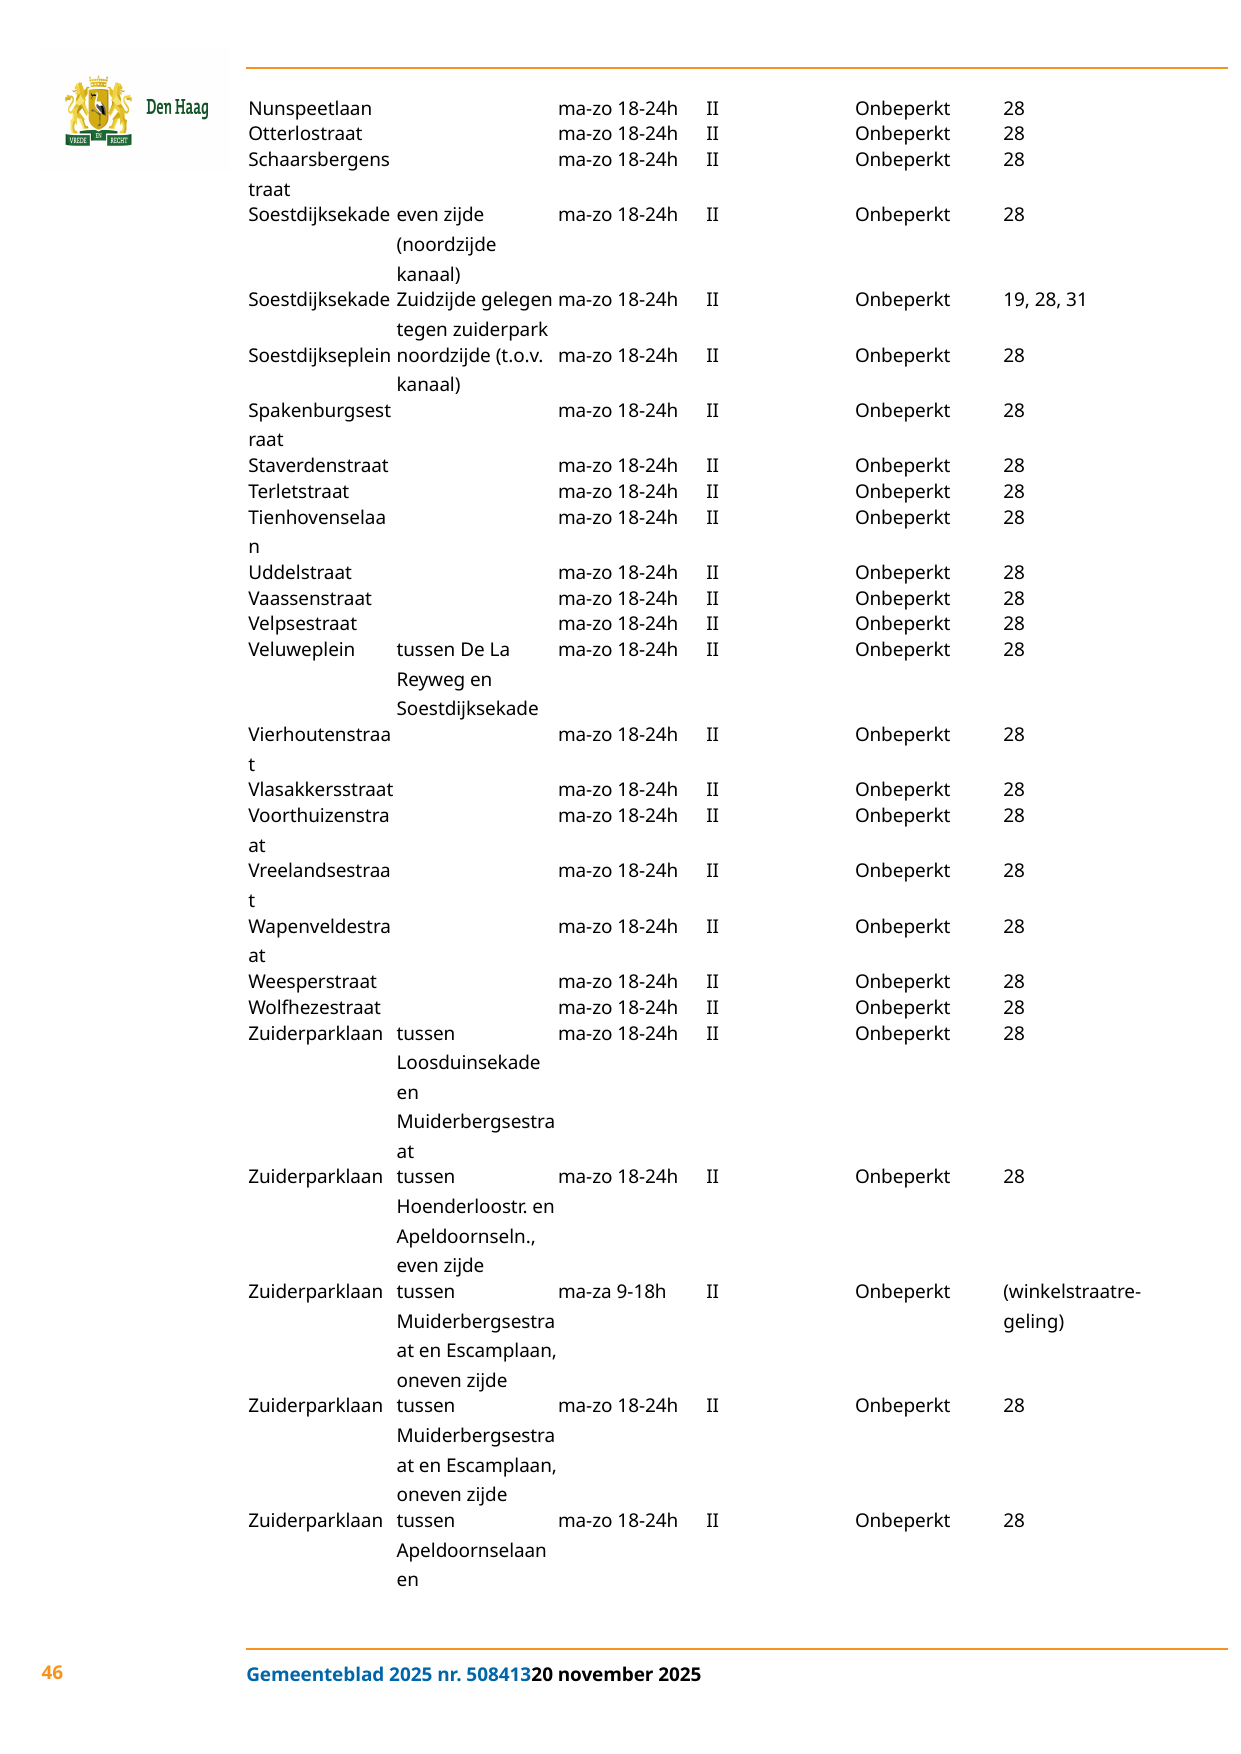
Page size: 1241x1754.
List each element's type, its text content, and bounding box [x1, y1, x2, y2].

table_cell 28 [1003, 478, 1152, 504]
table_cell [396, 478, 558, 504]
table_cell Zuiderparklaan [248, 1278, 396, 1393]
table_cell II [706, 202, 855, 286]
table_cell ma-zo 18-24h [558, 585, 706, 611]
table_cell ma-zo 18-24h [558, 636, 706, 721]
table_cell 28 [1003, 802, 1152, 858]
table_cell Onbeperkt [855, 1393, 1003, 1507]
table_cell Onbeperkt [855, 453, 1003, 478]
table_cell Onbeperkt [855, 858, 1003, 913]
table_cell ma-zo 18-24h [558, 1507, 706, 1592]
table_cell II [706, 802, 855, 858]
table_cell II [706, 611, 855, 636]
table_cell 28 [1003, 342, 1152, 397]
table_cell Uddelstraat [248, 559, 396, 585]
table_cell II [706, 146, 855, 202]
table_cell [396, 95, 558, 121]
table_cell II [706, 968, 855, 994]
table_cell II [706, 342, 855, 397]
table_cell Onbeperkt [855, 286, 1003, 342]
table_cell 28 [1003, 202, 1152, 286]
table_cell Zuiderparklaan [248, 1164, 396, 1278]
table_cell 28 [1003, 913, 1152, 968]
table_cell Tienhovenselaan [248, 504, 396, 559]
table_cell Soestdijksekade [248, 286, 396, 342]
table_cell [396, 121, 558, 146]
table_cell Vreelandsestraat [248, 858, 396, 913]
table_cell noordzijde (t.o.v. kanaal) [396, 342, 558, 397]
table_cell [396, 559, 558, 585]
table_cell II [706, 397, 855, 452]
table_cell Nunspeetlaan [248, 95, 396, 121]
table_cell Spakenburgsestraat [248, 397, 396, 452]
table_cell II [706, 1020, 855, 1164]
table_cell ma-zo 18-24h [558, 1020, 706, 1164]
table_cell Terletstraat [248, 478, 396, 504]
table_cell ma-zo 18-24h [558, 202, 706, 286]
table_cell Onbeperkt [855, 611, 1003, 636]
table_cell Onbeperkt [855, 397, 1003, 452]
table_cell Onbeperkt [855, 1278, 1003, 1393]
table_cell even zijde (noordzijde kanaal) [396, 202, 558, 286]
table_cell [396, 611, 558, 636]
table_cell II [706, 121, 855, 146]
table_cell Schaarsbergenstraat [248, 146, 396, 202]
table_cell ma-zo 18-24h [558, 95, 706, 121]
table_cell ma-zo 18-24h [558, 721, 706, 777]
table_cell Otterlostraat [248, 121, 396, 146]
table_cell 28 [1003, 968, 1152, 994]
table_cell tussen Muiderbergsestraat en Escamplaan, oneven zijde [396, 1278, 558, 1393]
table_cell ma-zo 18-24h [558, 611, 706, 636]
table_cell Onbeperkt [855, 1507, 1003, 1592]
table_cell II [706, 1278, 855, 1393]
table_cell ma-zo 18-24h [558, 453, 706, 478]
table_cell Zuiderparklaan [248, 1020, 396, 1164]
table_cell Onbeperkt [855, 559, 1003, 585]
table_cell 28 [1003, 504, 1152, 559]
table_cell Voorthuizenstraat [248, 802, 396, 858]
table_cell II [706, 478, 855, 504]
table_cell Onbeperkt [855, 504, 1003, 559]
table_cell ma-zo 18-24h [558, 504, 706, 559]
table_cell Wolfhezestraat [248, 994, 396, 1020]
table_cell [396, 968, 558, 994]
table_cell (winkelstraatre-geling) [1003, 1278, 1152, 1393]
table_cell Zuiderparklaan [248, 1393, 396, 1507]
table_cell ma-zo 18-24h [558, 802, 706, 858]
table_cell Vierhoutenstraat [248, 721, 396, 777]
table_cell ma-zo 18-24h [558, 559, 706, 585]
table_cell Zuidzijde gelegen tegen zuiderpark [396, 286, 558, 342]
table_cell Staverdenstraat [248, 453, 396, 478]
table_cell Soestdijksekade [248, 202, 396, 286]
table_cell II [706, 95, 855, 121]
table_cell ma-zo 18-24h [558, 146, 706, 202]
table_cell Onbeperkt [855, 95, 1003, 121]
table_cell II [706, 1164, 855, 1278]
table_cell II [706, 721, 855, 777]
table_cell II [706, 858, 855, 913]
table_cell Vaassenstraat [248, 585, 396, 611]
table_cell 28 [1003, 146, 1152, 202]
table_cell tussen Hoenderloostr. en Apeldoornseln., even zijde [396, 1164, 558, 1278]
table_cell 28 [1003, 777, 1152, 802]
table_cell Onbeperkt [855, 146, 1003, 202]
table_cell 28 [1003, 721, 1152, 777]
table_cell 28 [1003, 559, 1152, 585]
table_cell ma-zo 18-24h [558, 286, 706, 342]
table_cell ma-zo 18-24h [558, 1393, 706, 1507]
table_cell Onbeperkt [855, 636, 1003, 721]
table_cell [396, 858, 558, 913]
table_cell Weesperstraat [248, 968, 396, 994]
table_cell II [706, 585, 855, 611]
table_cell 28 [1003, 636, 1152, 721]
table_cell [396, 802, 558, 858]
table_cell II [706, 1393, 855, 1507]
picture [41, 47, 231, 172]
table_cell ma-zo 18-24h [558, 121, 706, 146]
table_cell [396, 397, 558, 452]
table_cell ma-zo 18-24h [558, 968, 706, 994]
table_cell [396, 453, 558, 478]
table_cell ma-zo 18-24h [558, 777, 706, 802]
table_cell II [706, 1507, 855, 1592]
table_cell 28 [1003, 585, 1152, 611]
table_cell [396, 721, 558, 777]
table_cell 28 [1003, 1393, 1152, 1507]
table_cell [396, 585, 558, 611]
table_cell tussen De La Reyweg en Soestdijksekade [396, 636, 558, 721]
table_cell Onbeperkt [855, 1020, 1003, 1164]
table_cell II [706, 286, 855, 342]
table_cell [396, 913, 558, 968]
table_cell II [706, 777, 855, 802]
table_cell 28 [1003, 1164, 1152, 1278]
table_cell tussen Apeldoornselaan en [396, 1507, 558, 1592]
table_cell ma-zo 18-24h [558, 1164, 706, 1278]
table_cell Zuiderparklaan [248, 1507, 396, 1592]
table_cell Onbeperkt [855, 913, 1003, 968]
table_cell Soestdijkseplein [248, 342, 396, 397]
table_cell [396, 504, 558, 559]
table_cell II [706, 453, 855, 478]
table_cell 28 [1003, 994, 1152, 1020]
table_cell ma-zo 18-24h [558, 342, 706, 397]
table_cell Onbeperkt [855, 342, 1003, 397]
table_cell 19, 28, 31 [1003, 286, 1152, 342]
table_cell Vlasakkersstraat [248, 777, 396, 802]
table_cell 28 [1003, 121, 1152, 146]
table_cell ma-za 9-18h [558, 1278, 706, 1393]
table_cell II [706, 994, 855, 1020]
table_cell 28 [1003, 95, 1152, 121]
table_cell Onbeperkt [855, 585, 1003, 611]
table_cell 28 [1003, 397, 1152, 452]
table_cell [396, 146, 558, 202]
table_cell Onbeperkt [855, 777, 1003, 802]
table_cell ma-zo 18-24h [558, 994, 706, 1020]
table_cell Onbeperkt [855, 802, 1003, 858]
table_cell Onbeperkt [855, 994, 1003, 1020]
table_cell 28 [1003, 858, 1152, 913]
table_cell 28 [1003, 1507, 1152, 1592]
table_cell Velpsestraat [248, 611, 396, 636]
table_cell Onbeperkt [855, 478, 1003, 504]
table_cell Onbeperkt [855, 202, 1003, 286]
table_cell II [706, 559, 855, 585]
table_cell Onbeperkt [855, 968, 1003, 994]
table_cell tussen Muiderbergsestraat en Escamplaan, oneven zijde [396, 1393, 558, 1507]
table_cell ma-zo 18-24h [558, 858, 706, 913]
table_cell ma-zo 18-24h [558, 478, 706, 504]
table_cell Onbeperkt [855, 721, 1003, 777]
table_cell Onbeperkt [855, 1164, 1003, 1278]
table_cell ma-zo 18-24h [558, 913, 706, 968]
table_cell Onbeperkt [855, 121, 1003, 146]
table_cell Wapenveldestraat [248, 913, 396, 968]
table_cell II [706, 504, 855, 559]
table_cell ma-zo 18-24h [558, 397, 706, 452]
table_cell tussen Loosduinsekade en Muiderbergsestraat [396, 1020, 558, 1164]
table_cell 28 [1003, 1020, 1152, 1164]
table_cell [396, 994, 558, 1020]
table_cell 28 [1003, 453, 1152, 478]
table_cell II [706, 636, 855, 721]
table_cell [396, 777, 558, 802]
table_cell Veluweplein [248, 636, 396, 721]
table_cell 28 [1003, 611, 1152, 636]
table_cell II [706, 913, 855, 968]
